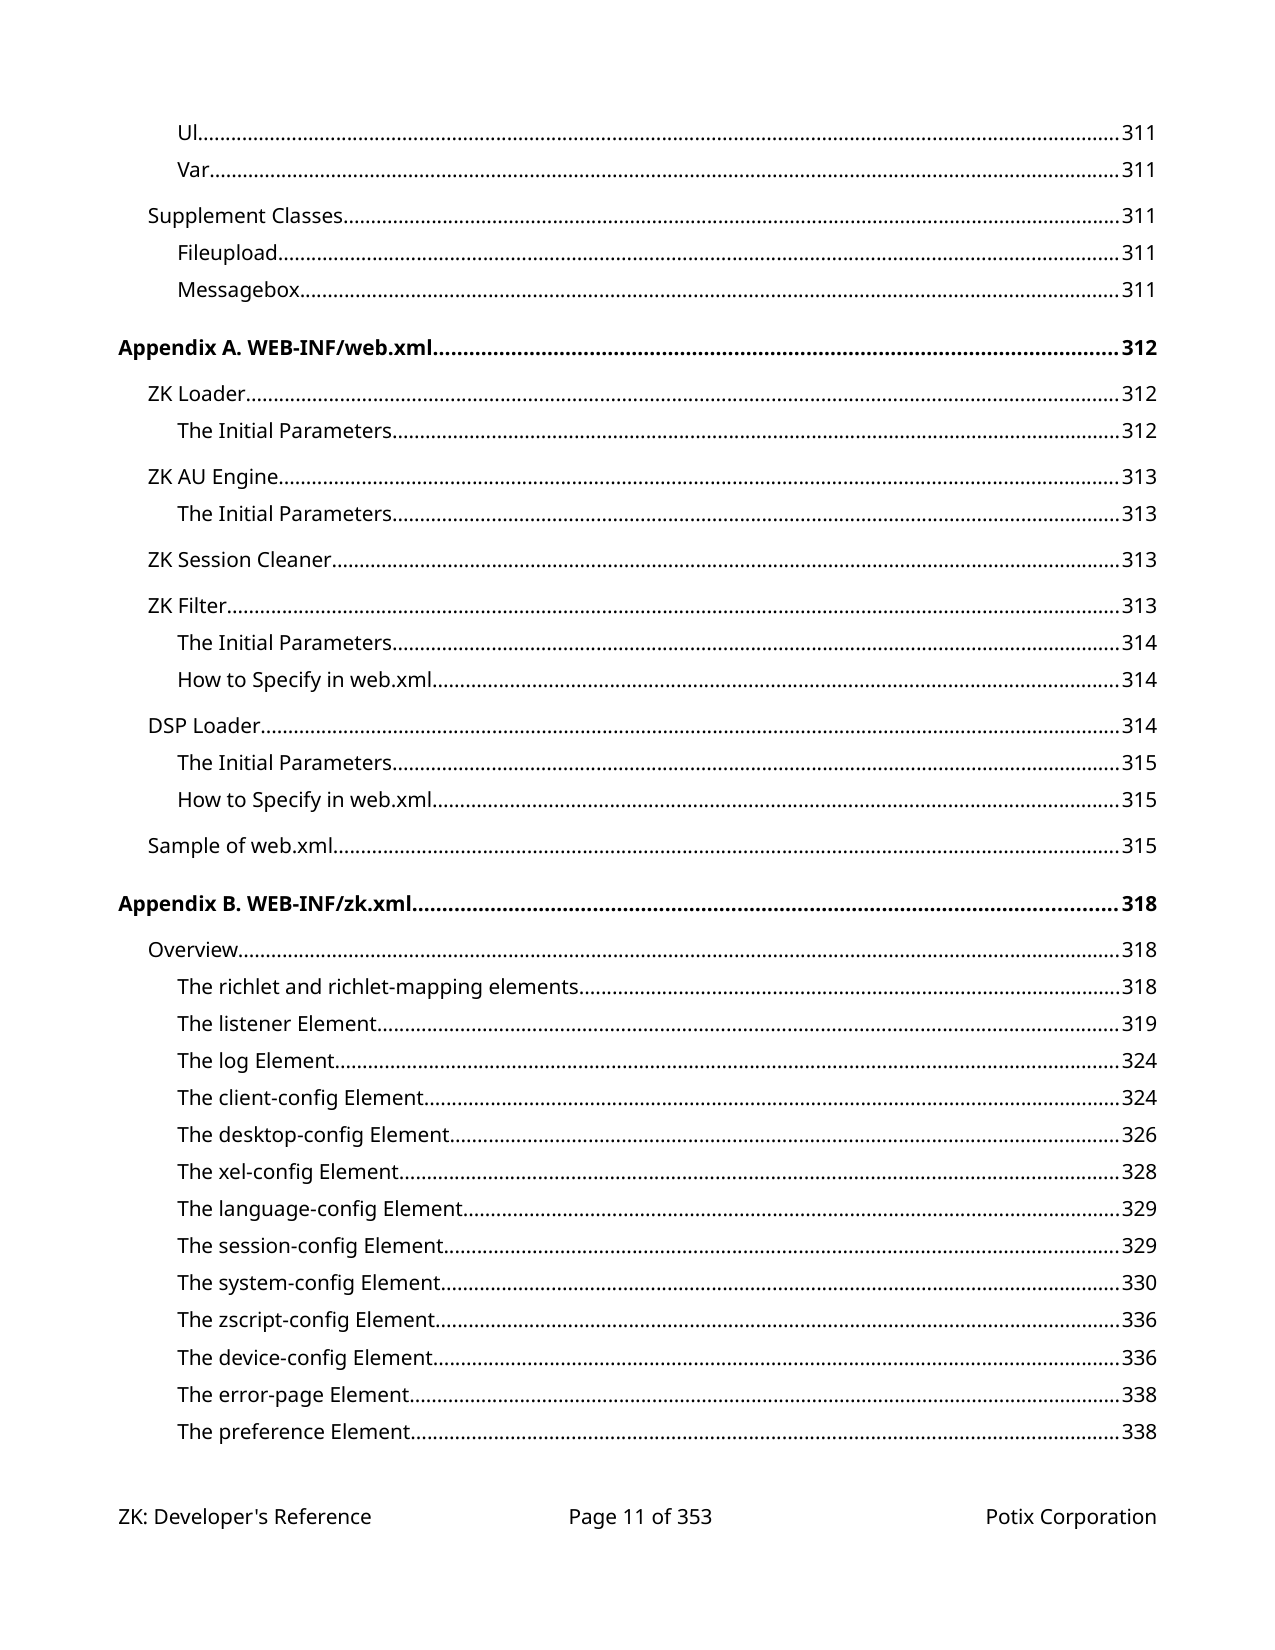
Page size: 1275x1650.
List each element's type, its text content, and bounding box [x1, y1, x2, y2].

text The xel-config Element 328 [177, 1157, 1157, 1186]
text The Initial Parameters 314 [177, 628, 1157, 656]
text DSP Loader 314 [148, 711, 1157, 739]
text The richlet and richlet-mapping elements 318 [177, 972, 1157, 1000]
text ZK AU Engine 313 [148, 462, 1157, 490]
text The zscript-config Element 336 [177, 1306, 1157, 1334]
text Messagebox 311 [177, 275, 1157, 303]
text Sample of web.xml 315 [148, 831, 1157, 859]
text The preference Element 338 [177, 1417, 1157, 1445]
text How to Specify in web.xml 314 [177, 665, 1157, 693]
text Supplement Classes 311 [148, 201, 1157, 229]
text Overview 318 [148, 935, 1157, 963]
text How to Specify in web.xml 315 [177, 785, 1157, 813]
text The Initial Parameters 313 [177, 499, 1157, 527]
text The error-page Element 338 [177, 1380, 1157, 1408]
text The desktop-config Element 326 [177, 1120, 1157, 1148]
text ZK Session Cleaner 313 [148, 545, 1157, 573]
text Var 311 [177, 155, 1157, 183]
text The client-config Element 324 [177, 1083, 1157, 1111]
text The Initial Parameters 315 [177, 748, 1157, 776]
text The language-config Element 329 [177, 1194, 1157, 1223]
text Fileupload 311 [177, 238, 1157, 266]
text The listener Element 319 [177, 1009, 1157, 1037]
text ZK Filter 313 [148, 591, 1157, 619]
text ZK Loader 312 [148, 379, 1157, 407]
text The log Element 324 [177, 1046, 1157, 1074]
text The device-config Element 336 [177, 1343, 1157, 1371]
text Appendix B. WEB-INF/zk.xml 318 [118, 889, 1157, 917]
text Appendix A. WEB-INF/web.xml 312 [118, 333, 1157, 361]
text The Initial Parameters 312 [177, 416, 1157, 444]
text The system-config Element 330 [177, 1268, 1157, 1297]
text The session-config Element 329 [177, 1231, 1157, 1260]
text Ul 311 [177, 118, 1157, 146]
